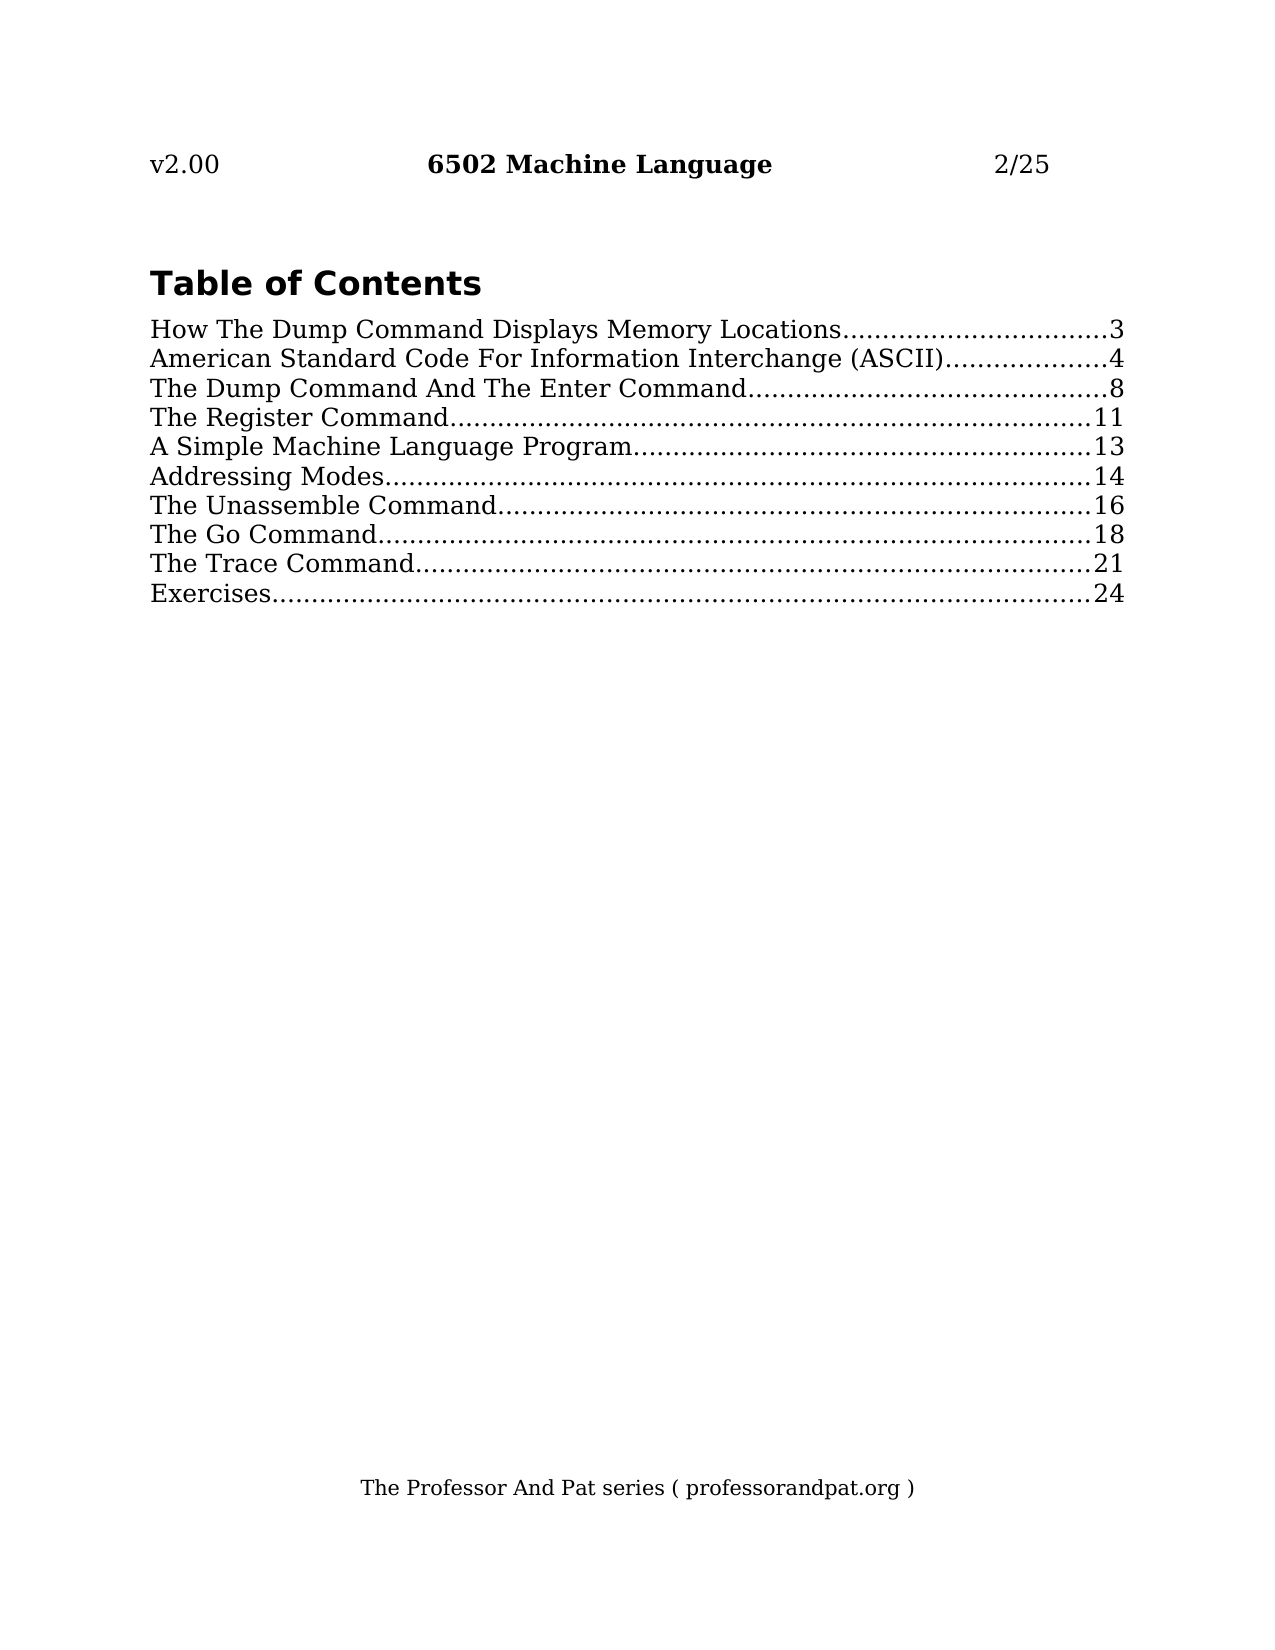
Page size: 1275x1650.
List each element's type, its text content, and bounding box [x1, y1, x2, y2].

text The Go Command 18 [150, 520, 1125, 549]
text The Dump Command And The Enter Command 8 [150, 374, 1125, 403]
text A Simple Machine Language Program 13 [150, 432, 1125, 462]
text The Trace Command 21 [150, 549, 1125, 579]
text The Unassemble Command 16 [150, 491, 1125, 520]
text Exercises 24 [150, 579, 1125, 608]
subtitle Table of Contents [150, 264, 1125, 303]
text American Standard Code For Information Interchange (ASCII) 4 [150, 344, 1125, 374]
text How The Dump Command Displays Memory Locations 3 [150, 315, 1125, 344]
text Addressing Modes 14 [150, 462, 1125, 491]
text The Register Command 11 [150, 403, 1125, 432]
